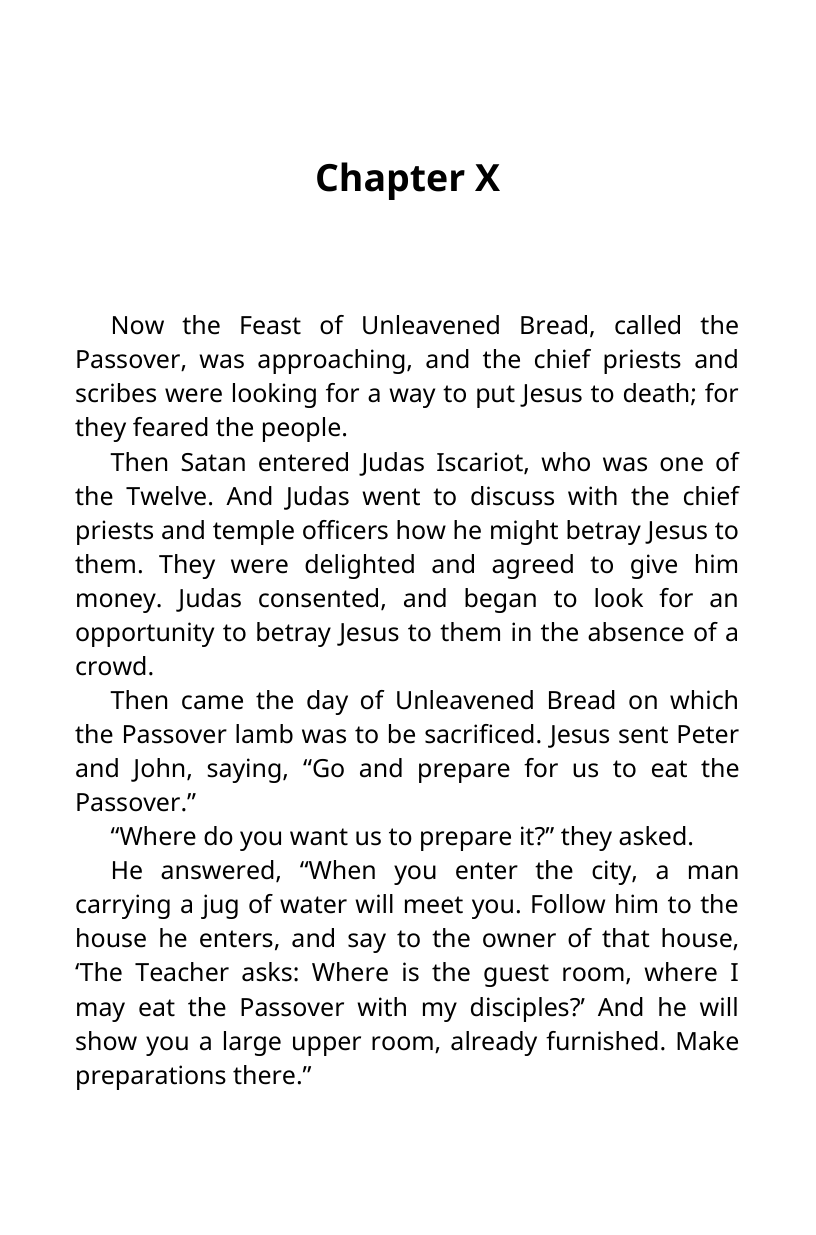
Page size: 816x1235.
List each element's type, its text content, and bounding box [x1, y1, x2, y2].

text “Where do you want us to prepare it?” they asked. [75, 819, 740, 853]
text He answered, “When you enter the city, a man carrying a jug of water will meet you. Follow him to the house he enters, and say to the owner of that house, ‘The Teacher asks: Where is the guest room, where I may eat the Passover with my disciples?’ And he will show you a large upper room, already furnished. Make preparations there.” [75, 853, 740, 1091]
text Now the Feast of Unleavened Bread, called the Passover, was approaching, and the chief priests and scribes were looking for a way to put Jesus to death; for they feared the people. [75, 308, 740, 444]
text Then came the day of Unleavened Bread on which the Passover lamb was to be sacrificed. Jesus sent Peter and John, saying, “Go and prepare for us to eat the Passover.” [75, 683, 740, 819]
text Then Satan entered Judas Iscariot, who was one of the Twelve. And Judas went to discuss with the chief priests and temple officers how he might betray Jesus to them. They were delighted and agreed to give him money. Judas consented, and began to look for an opportunity to betray Jesus to them in the absence of a crowd. [75, 444, 740, 683]
subtitle Chapter X [75, 151, 740, 202]
